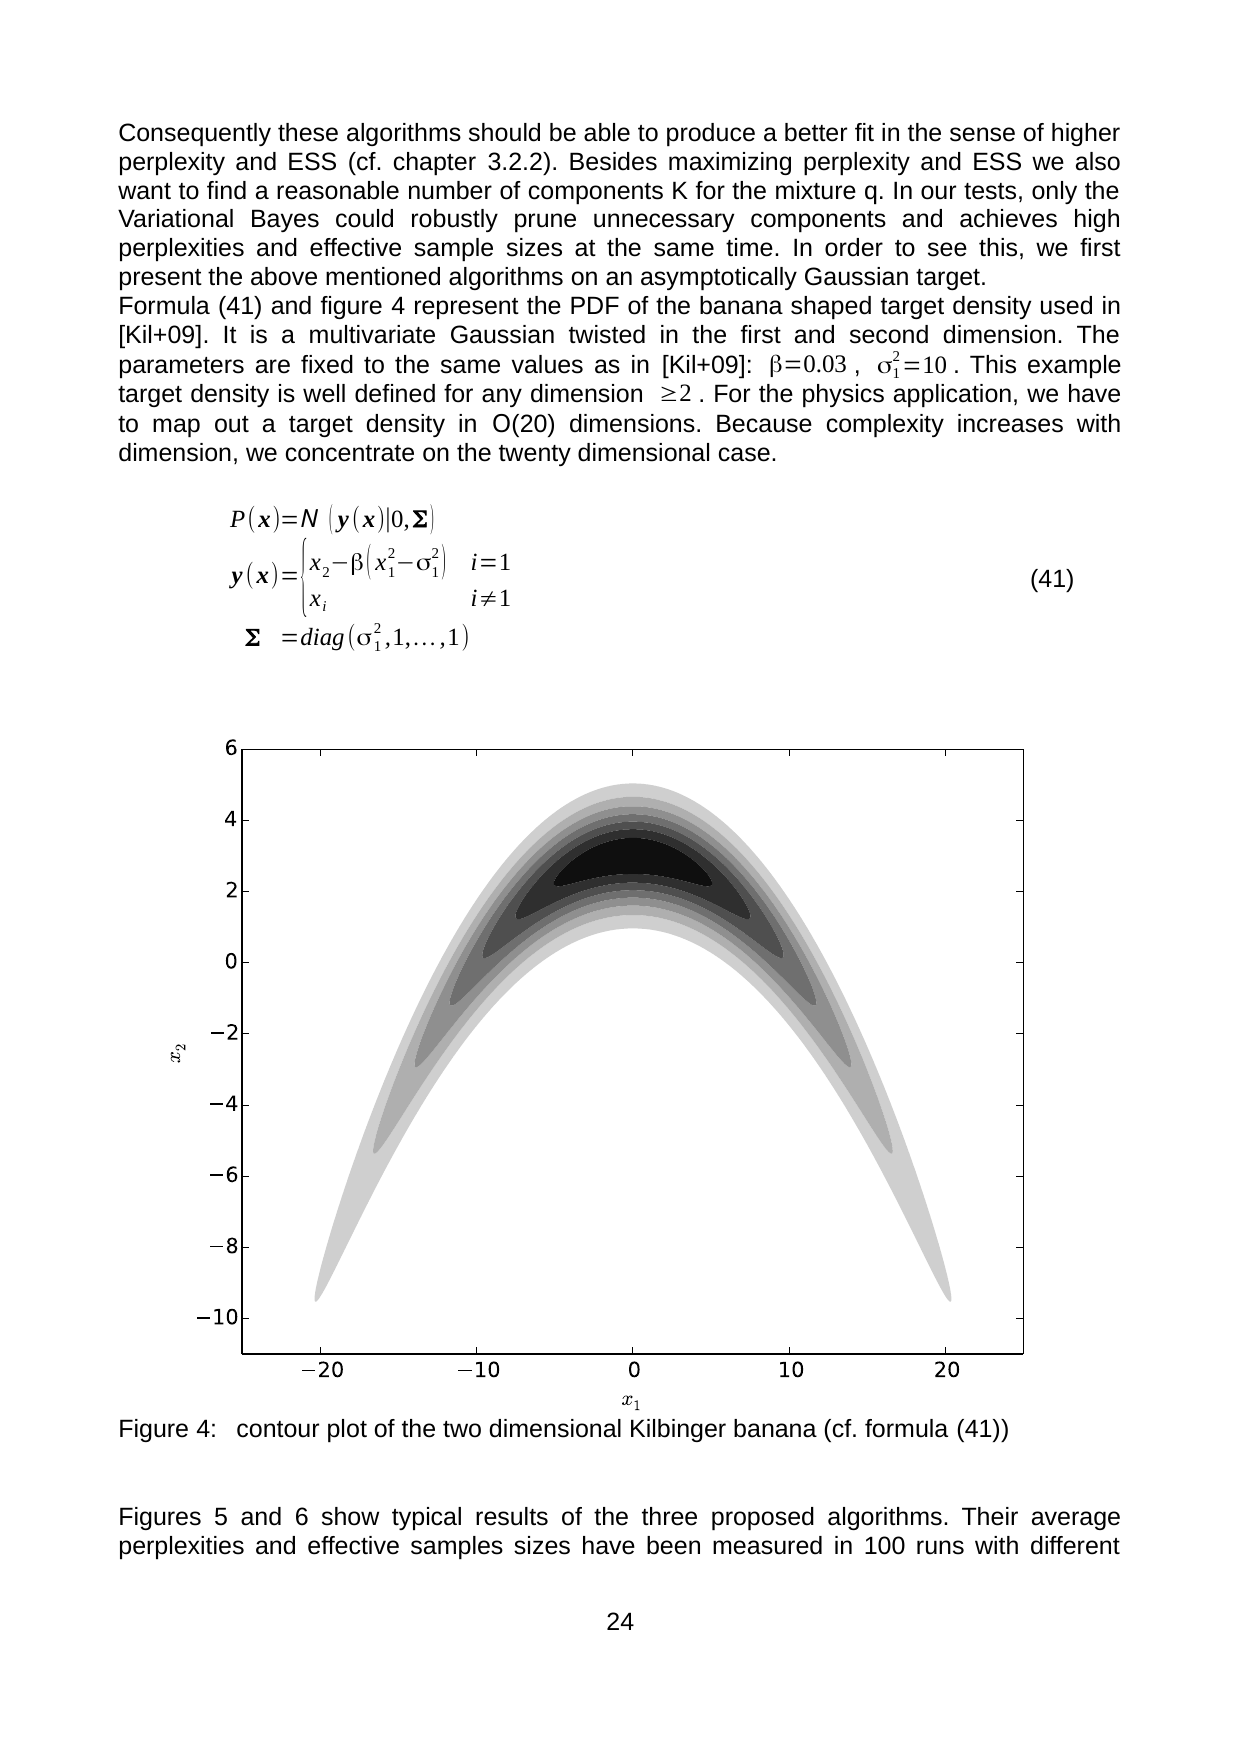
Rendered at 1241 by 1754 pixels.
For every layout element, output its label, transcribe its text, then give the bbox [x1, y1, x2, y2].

text Formula (41) and figure 4 represent the PDF of the banana shaped target density used in [Kil+09]. It is a multivariate Gaussian twisted in the first and second dimension. The parameters are fixed to the same values as in [Kil+09]: , . This example target density is well defined for any dimension . For the physics application, we have to map out a target density in O(20) dimensions. Because complexity increases with dimension, we concentrate on the twenty dimensional case. [118, 291, 1122, 467]
text Figures 5 and 6 show typical results of the three proposed algorithms. Their average perplexities and effective samples sizes have been measured in 100 runs with different [118, 1502, 1122, 1559]
table_header [217, 496, 1024, 661]
text Figure 4: contour plot of the two dimensional Kilbinger banana (cf. formula (41)) [118, 689, 1122, 1443]
text Consequently these algorithms should be able to produce a better fit in the sense of higher perplexity and ESS (cf. chapter 3.2.2). Besides maximizing perplexity and ESS we also want to find a reasonable number of components K for the mixture q. In our tests, only the Variational Bayes could robustly prune unnecessary components and achieves high perplexities and effective sample sizes at the same time. In order to see this, we first present the above mentioned algorithms on an asymptotically Gaussian target. [118, 118, 1122, 291]
table_header (41) [1024, 496, 1123, 661]
table_header [118, 496, 217, 661]
